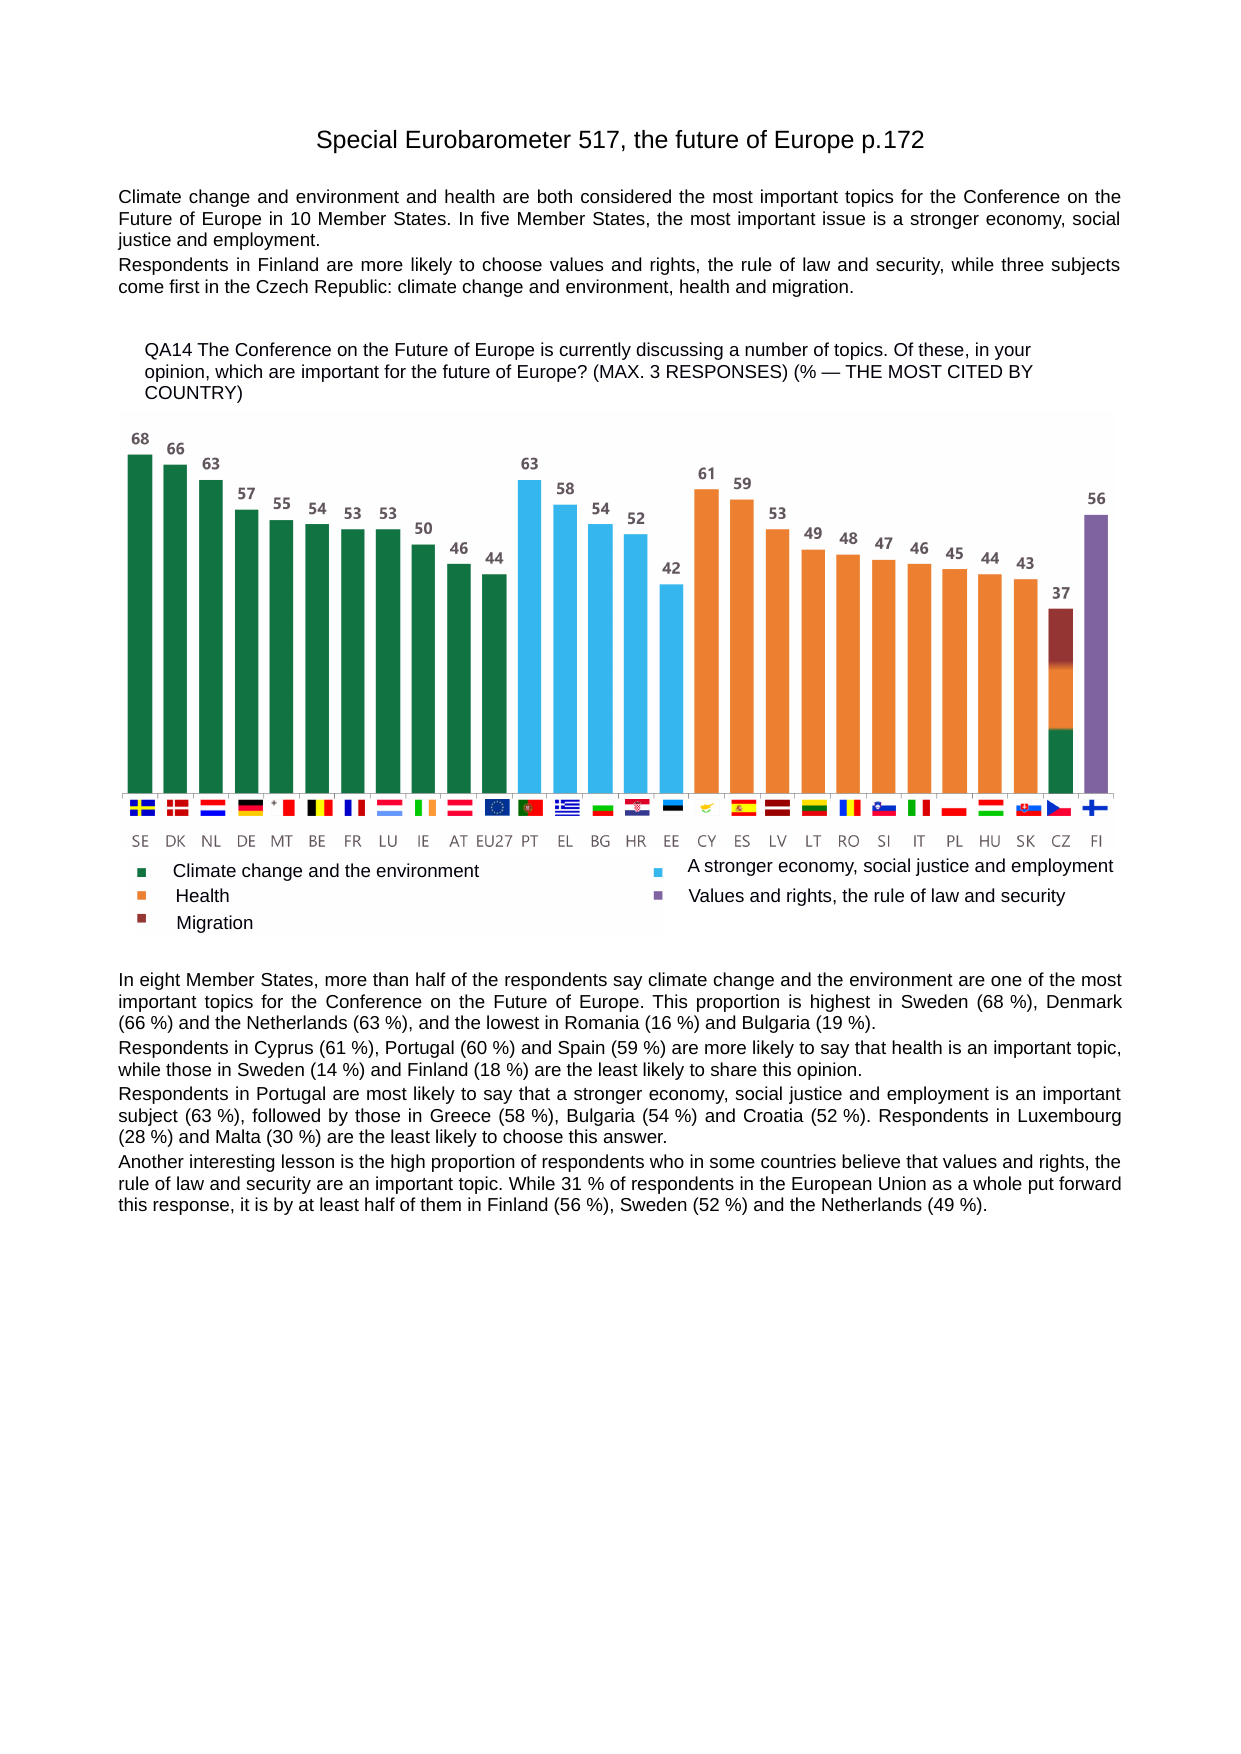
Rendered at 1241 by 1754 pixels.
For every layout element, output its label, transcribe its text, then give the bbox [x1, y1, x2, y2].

text Respondents in Finland are more likely to choose values and rights, the rule of law and security, while three subjects come first in the Czech Republic: climate change and environment, health and migration. [118, 254, 1122, 297]
picture [118, 411, 1116, 850]
text Respondents in Cyprus (61 %), Portugal (60 %) and Spain (59 %) are more likely to say that health is an important topic, while those in Sweden (14 %) and Finland (18 %) are the least likely to share this opinion. [118, 1037, 1122, 1080]
text Climate change and environment and health are both considered the most important topics for the Conference on the Future of Europe in 10 Member States. In five Member States, the most important issue is a stronger economy, social justice and employment. [118, 186, 1122, 251]
text In eight Member States, more than half of the respondents say climate change and the environment are one of the most important topics for the Conference on the Future of Europe. This proportion is highest in Sweden (68 %), Denmark (66 %) and the Netherlands (63 %), and the lowest in Romania (16 %) and Bulgaria (19 %). [118, 969, 1122, 1034]
text Another interesting lesson is the high proportion of respondents who in some countries believe that values and rights, the rule of law and security are an important topic. While 31 % of respondents in the European Union as a whole put forward this response, it is by at least half of them in Finland (56 %), Sweden (52 %) and the Netherlands (49 %). [118, 1151, 1122, 1216]
picture [130, 856, 666, 934]
text Respondents in Portugal are most likely to say that a stronger economy, social justice and employment is an important subject (63 %), followed by those in Greece (58 %), Bulgaria (54 %) and Croatia (52 %). Respondents in Luxembourg (28 %) and Malta (30 %) are the least likely to choose this answer. [118, 1083, 1122, 1148]
